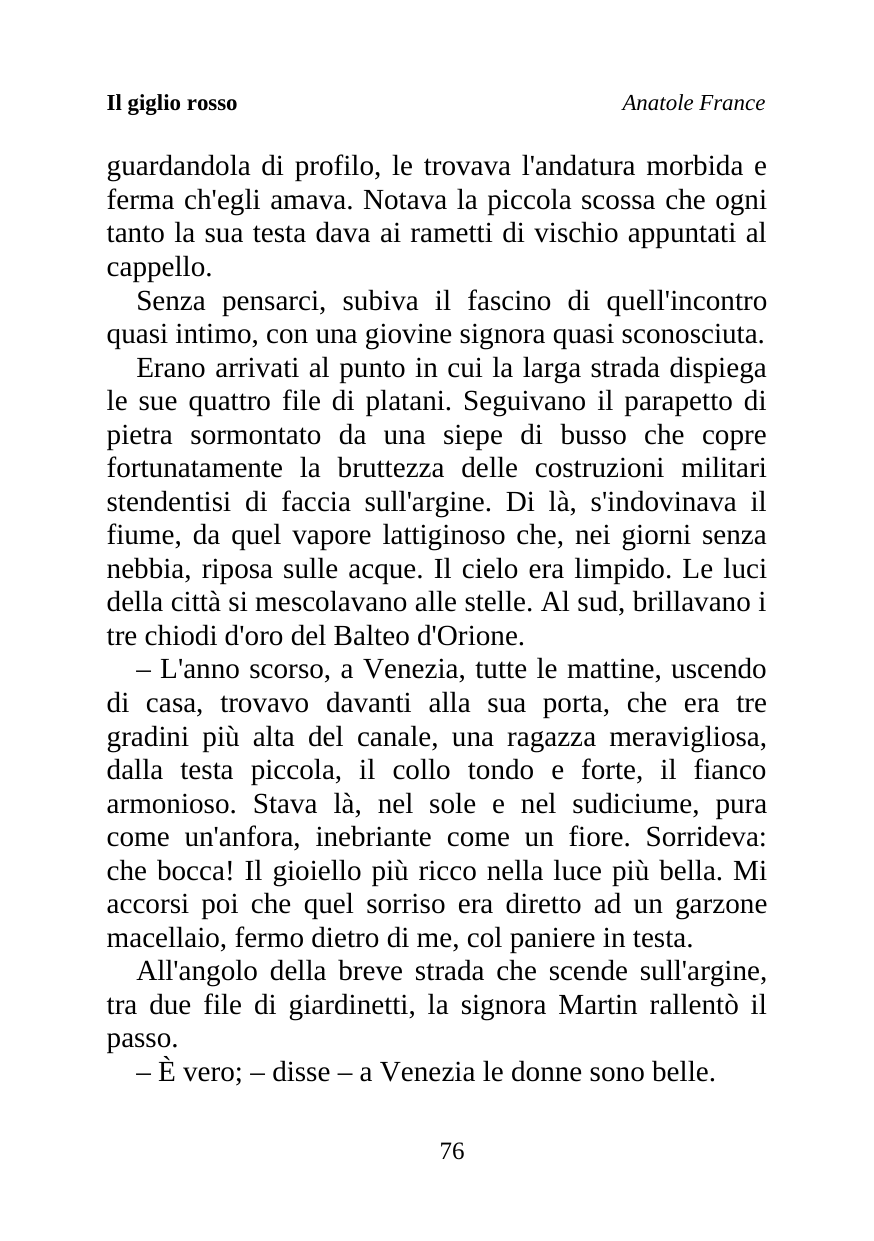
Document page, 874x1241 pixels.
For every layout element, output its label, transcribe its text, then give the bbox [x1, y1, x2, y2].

text Senza pensarci, subiva il fascino di quell'incontro quasi intimo, con una giovine signora quasi sconosciuta. [106, 283, 768, 350]
text guardandola di profilo, le trovava l'andatura morbida e ferma ch'egli amava. Notava la piccola scossa che ogni tanto la sua testa dava ai rametti di vischio appuntati al cappello. [106, 148, 768, 283]
text – L'anno scorso, a Venezia, tutte le mattine, uscendo di casa, trovavo davanti alla sua porta, che era tre gradini più alta del canale, una ragazza meravigliosa, dalla testa piccola, il collo tondo e forte, il fianco armonioso. Stava là, nel sole e nel sudiciume, pura come un'anfora, inebriante come un fiore. Sorrideva: che bocca! Il gioiello più ricco nella luce più bella. Mi accorsi poi che quel sorriso era diretto ad un garzone macellaio, fermo dietro di me, col paniere in testa. [106, 652, 768, 953]
text Erano arrivati al punto in cui la larga strada dispiega le sue quattro file di platani. Seguivano il parapetto di pietra sormontato da una siepe di busso che copre fortunatamente la bruttezza delle costruzioni militari stendentisi di faccia sull'argine. Di là, s'indovinava il fiume, da quel vapore lattiginoso che, nei giorni senza nebbia, riposa sulle acque. Il cielo era limpido. Le luci della città si mescolavano alle stelle. Al sud, brillavano i tre chiodi d'oro del Balteo d'Orione. [106, 350, 768, 652]
text – È vero; – disse – a Venezia le donne sono belle. [106, 1054, 768, 1088]
text All'angolo della breve strada che scende sull'argine, tra due file di giardinetti, la signora Martin rallentò il passo. [106, 953, 768, 1054]
